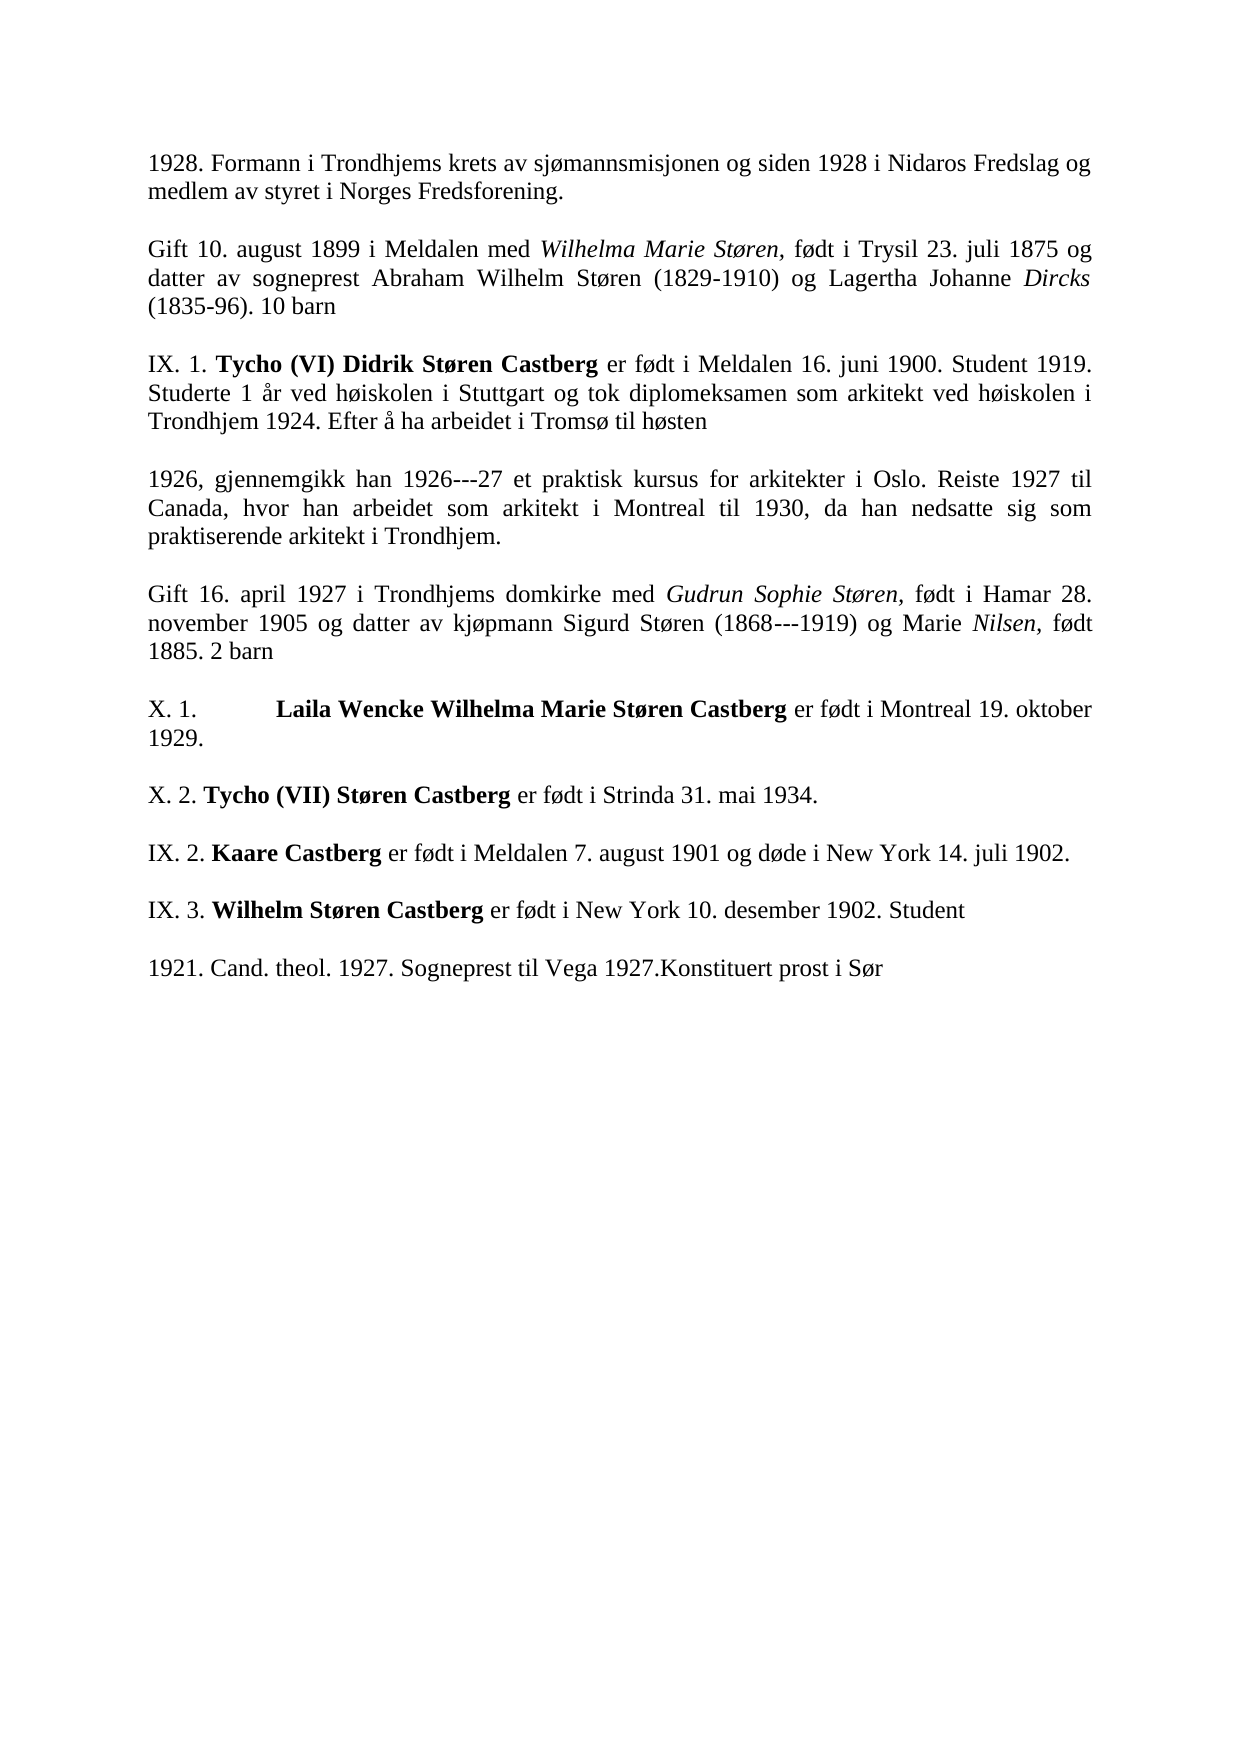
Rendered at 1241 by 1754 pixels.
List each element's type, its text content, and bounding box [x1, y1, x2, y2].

text IX. 2. Kaare Castberg er født i Meldalen 7. august 1901 og døde i New York 14. juli 1902. [148, 838, 1093, 866]
text IX. 1. Tycho (VI) Didrik Støren Castberg er født i Meldalen 16. juni 1900. Student 1919. Studerte 1 år ved høiskolen i Stuttgart og tok diplomeksamen som arkitekt ved høiskolen i Trondhjem 1924. Efter å ha arbeidet i Tromsø til høsten [148, 349, 1093, 435]
text Gift 10. august 1899 i Meldalen med Wilhelma Marie Støren, født i Trysil 23. juli 1875 og datter av sogneprest Abraham Wilhelm Støren (1829‑1910) og Lagertha Johanne Dircks (1835‑96). 10 barn [148, 234, 1093, 320]
text 1921. Cand. theol. 1927. Sogneprest til Vega 1927.Konstituert prost i Sør­ [148, 953, 1093, 981]
text X. 1. Laila Wencke Wilhelma Marie Støren Castberg er født i Montreal 19. oktober 1929. [148, 694, 1093, 751]
text 1928. Formann i Trondhjems krets av sjømannsmisjonen og siden 1928 i Nidaros Fredslag og medlem av styret i Norges Fredsforening. [148, 148, 1093, 205]
text X. 2. Tycho (VII) Støren Castberg er født i Strinda 31. mai 1934. [148, 780, 1093, 809]
text 1926, gjennemgikk han 1926‑‑‑27 et praktisk kursus for arkitekter i Oslo. Reiste 1927 til Canada, hvor han arbeidet som arkitekt i Montreal til 1930, da han nedsatte sig som praktiserende arkitekt i Trondhjem. [148, 464, 1093, 550]
text Gift 16. april 1927 i Trondhjems domkirke med Gudrun Sophie Støren, født i Hamar 28. november 1905 og datter av kjøpmann Sigurd Støren (1868‑‑‑1919) og Marie Nilsen, født 1885. 2 barn [148, 579, 1093, 665]
text IX. 3. Wilhelm Støren Castberg er født i New York 10. desember 1902. Student [148, 895, 1093, 924]
